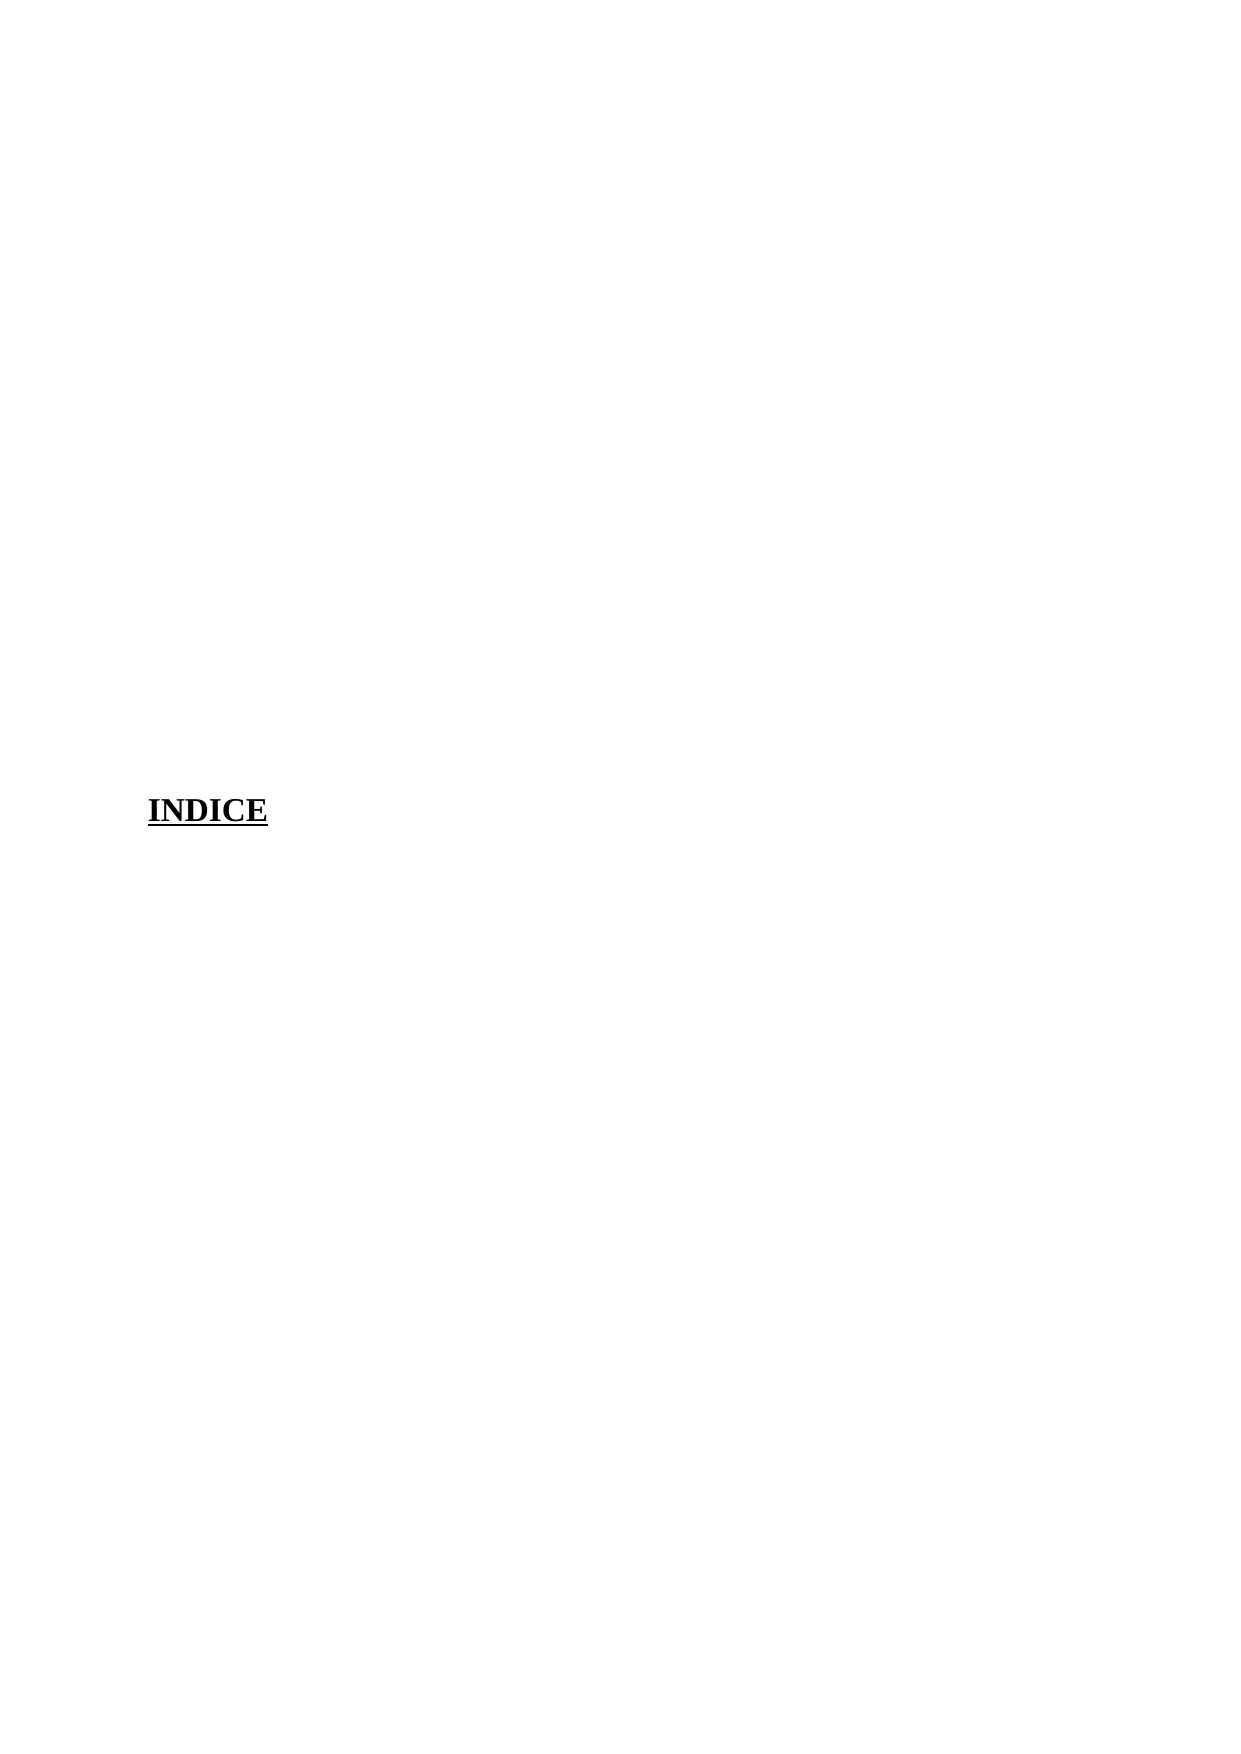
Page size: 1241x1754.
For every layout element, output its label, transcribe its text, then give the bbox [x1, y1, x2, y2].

text INDICE [148, 791, 1122, 829]
